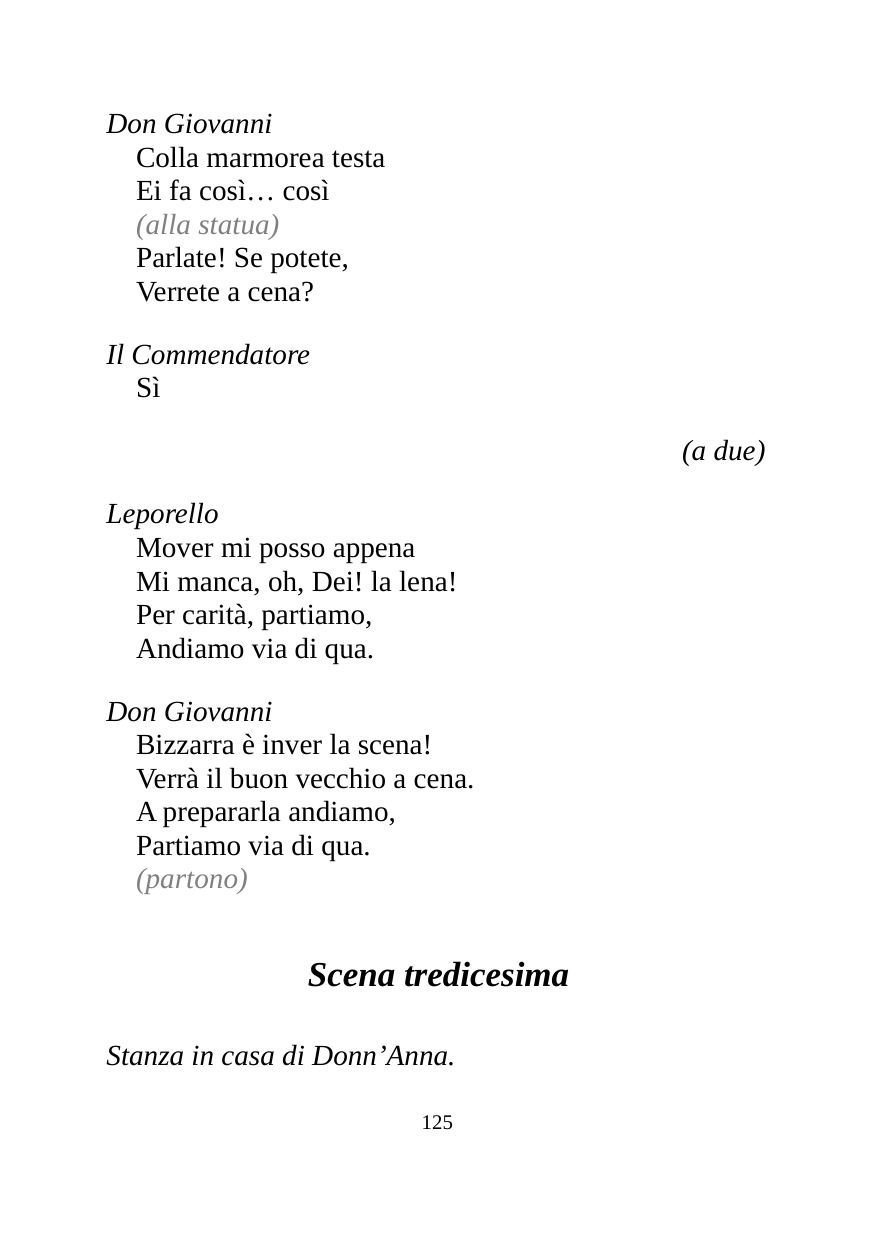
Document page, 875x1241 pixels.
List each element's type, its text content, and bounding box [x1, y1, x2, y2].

text Don Giovanni [106, 106, 768, 140]
text Per carità, partiamo, [136, 597, 768, 631]
text Mi manca, oh, Dei! la lena! [136, 564, 768, 597]
text Verrete a cena? [136, 274, 768, 307]
text Leporello [106, 497, 768, 530]
text (a due) [106, 433, 768, 467]
text Bizzarra è inver la scena! [136, 727, 768, 761]
text Il Commendatore [106, 337, 768, 371]
subtitle Scena tredicesima [112, 954, 768, 994]
text Ei fa così… così [136, 173, 768, 207]
text Don Giovanni [106, 694, 768, 727]
text Colla marmorea testa [136, 140, 768, 173]
text Sì [136, 371, 768, 404]
text Parlate! Se potete, [136, 240, 768, 274]
text Stanza in casa di Donn’Anna. [106, 1038, 768, 1072]
text Verrà il buon vecchio a cena. [136, 761, 768, 794]
text (partono) [136, 861, 768, 895]
text Partiamo via di qua. [136, 828, 768, 861]
text Mover mi posso appena [136, 530, 768, 564]
text Andiamo via di qua. [136, 631, 768, 664]
text A prepararla andiamo, [136, 794, 768, 828]
text (alla statua) [136, 207, 768, 240]
